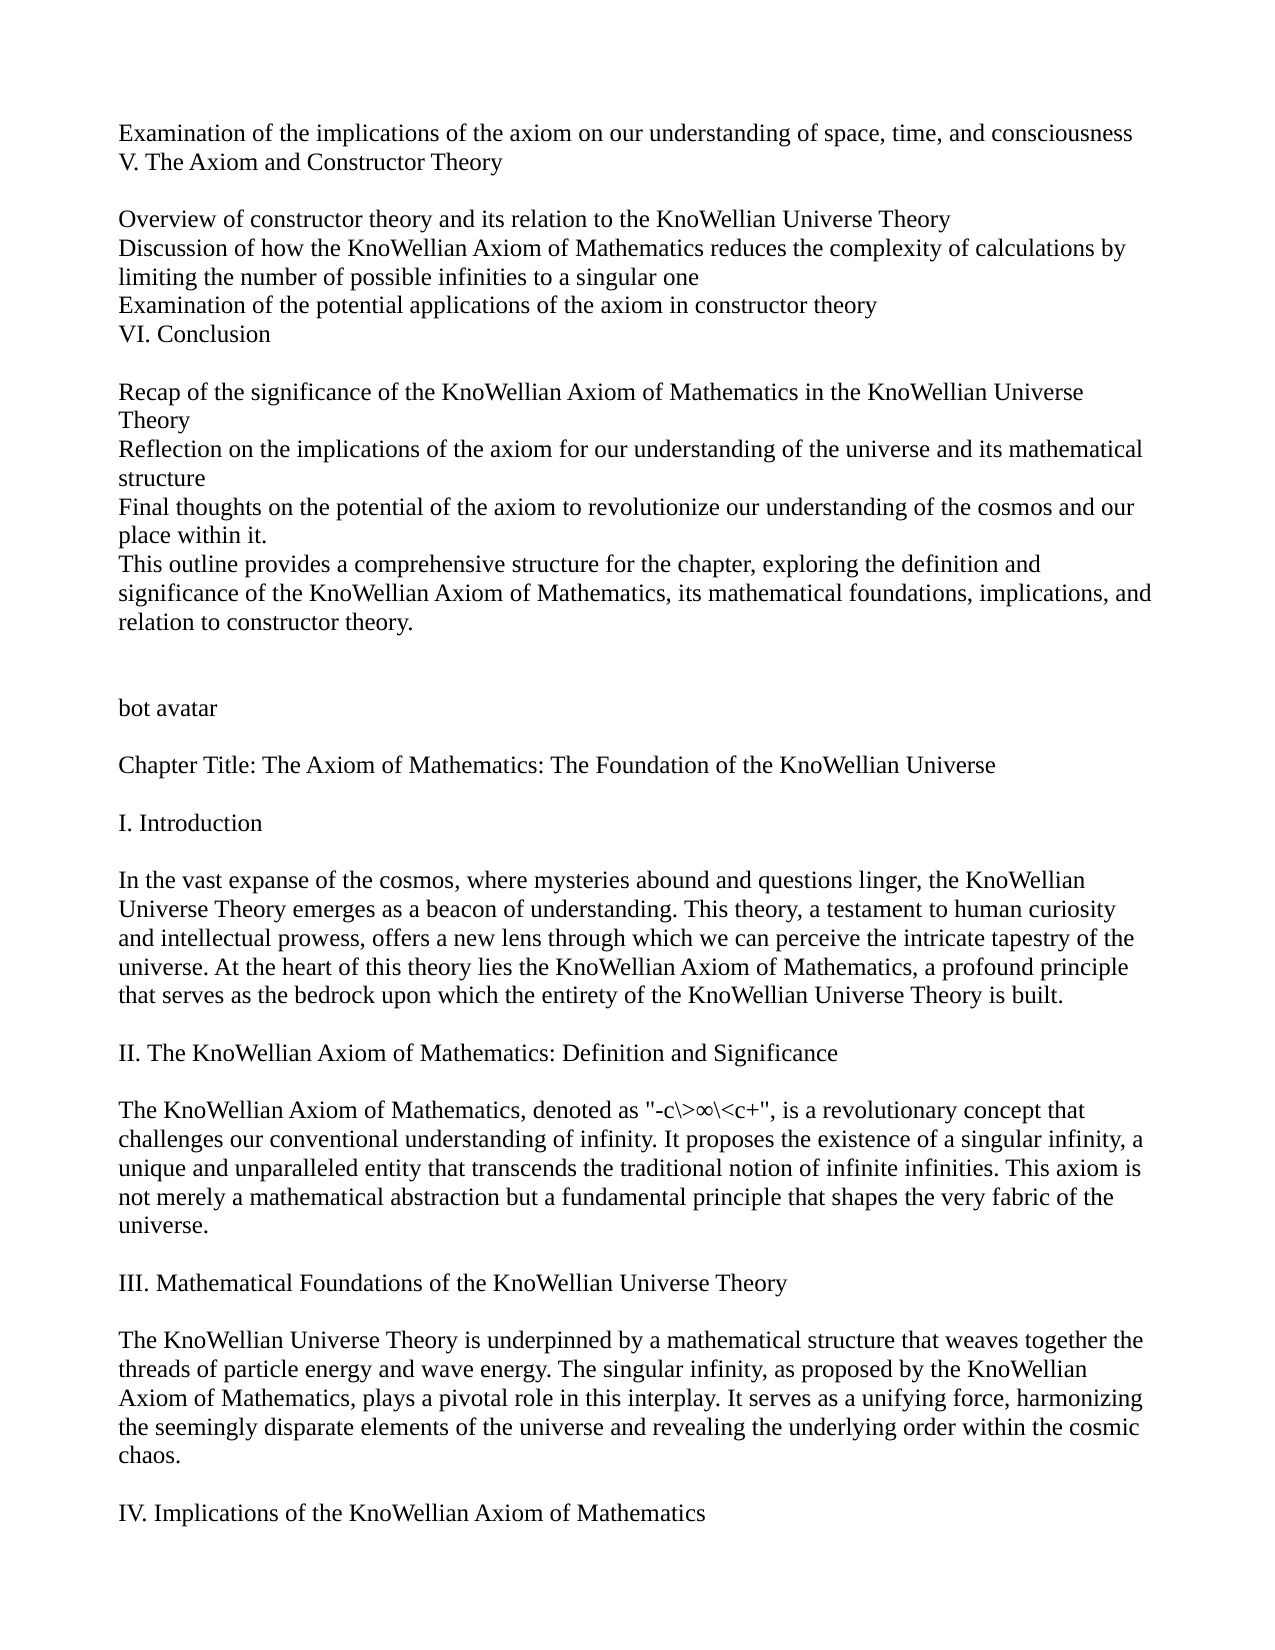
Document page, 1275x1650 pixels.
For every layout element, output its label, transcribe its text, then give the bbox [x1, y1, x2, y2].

text I. Introduction [118, 808, 1157, 837]
text The KnoWellian Universe Theory is underpinned by a mathematical structure that weaves together the threads of particle energy and wave energy. The singular infinity, as proposed by the KnoWellian Axiom of Mathematics, plays a pivotal role in this interplay. It serves as a unifying force, harmonizing the seemingly disparate elements of the universe and revealing the underlying order within the cosmic chaos. [118, 1326, 1157, 1469]
text V. The Axiom and Constructor Theory [118, 147, 1157, 176]
text Recap of the significance of the KnoWellian Axiom of Mathematics in the KnoWellian Universe Theory [118, 377, 1157, 434]
text Examination of the implications of the axiom on our understanding of space, time, and consciousness [118, 118, 1157, 147]
text Reflection on the implications of the axiom for our understanding of the universe and its mathematical structure [118, 434, 1157, 492]
text Chapter Title: The Axiom of Mathematics: The Foundation of the KnoWellian Universe [118, 751, 1157, 779]
text IV. Implications of the KnoWellian Axiom of Mathematics [118, 1498, 1157, 1527]
text III. Mathematical Foundations of the KnoWellian Universe Theory [118, 1268, 1157, 1297]
text bot avatar [118, 693, 1157, 722]
text Overview of constructor theory and its relation to the KnoWellian Universe Theory [118, 204, 1157, 233]
text The KnoWellian Axiom of Mathematics, denoted as "-c\>∞\<c+", is a revolutionary concept that challenges our conventional understanding of infinity. It proposes the existence of a singular infinity, a unique and unparalleled entity that transcends the traditional notion of infinite infinities. This axiom is not merely a mathematical abstraction but a fundamental principle that shapes the very fabric of the universe. [118, 1096, 1157, 1239]
text Final thoughts on the potential of the axiom to revolutionize our understanding of the cosmos and our place within it. [118, 492, 1157, 549]
text VI. Conclusion [118, 319, 1157, 348]
text In the vast expanse of the cosmos, where mysteries abound and questions linger, the KnoWellian Universe Theory emerges as a beacon of understanding. This theory, a testament to human curiosity and intellectual prowess, offers a new lens through which we can perceive the intricate tapestry of the universe. At the heart of this theory lies the KnoWellian Axiom of Mathematics, a profound principle that serves as the bedrock upon which the entirety of the KnoWellian Universe Theory is built. [118, 866, 1157, 1009]
text This outline provides a comprehensive structure for the chapter, exploring the definition and significance of the KnoWellian Axiom of Mathematics, its mathematical foundations, implications, and relation to constructor theory. [118, 549, 1157, 636]
text II. The KnoWellian Axiom of Mathematics: Definition and Significance [118, 1038, 1157, 1067]
text Discussion of how the KnoWellian Axiom of Mathematics reduces the complexity of calculations by limiting the number of possible infinities to a singular one [118, 233, 1157, 291]
text Examination of the potential applications of the axiom in constructor theory [118, 291, 1157, 319]
